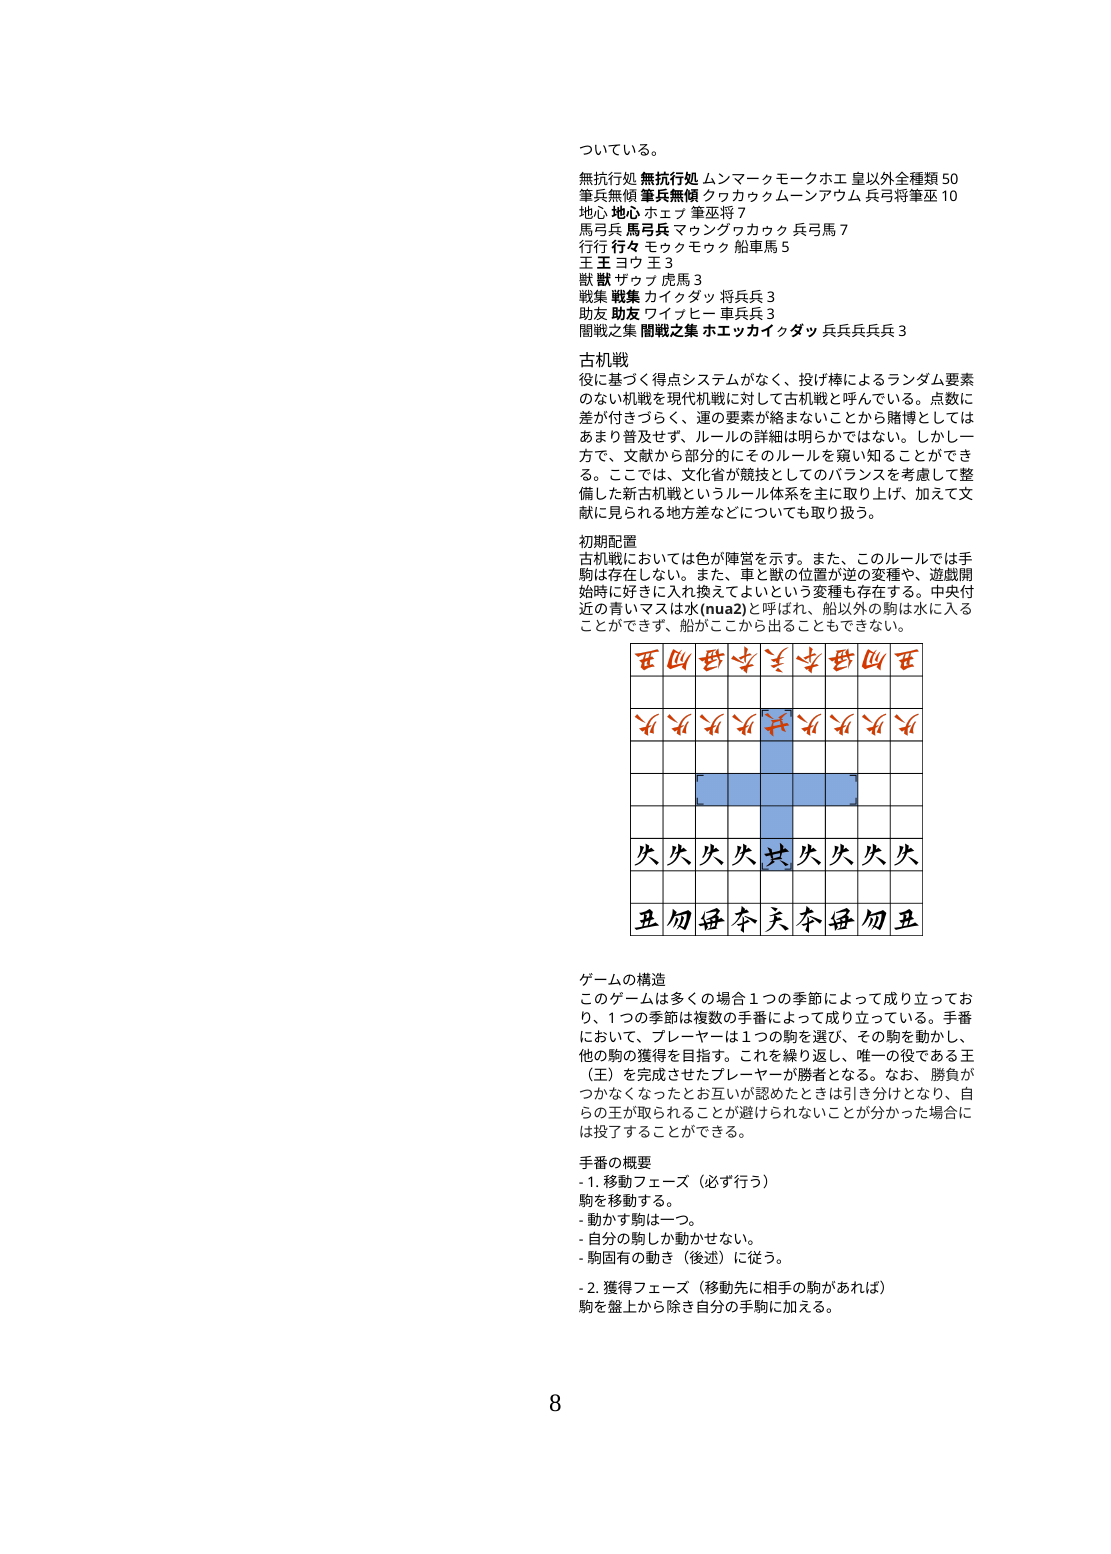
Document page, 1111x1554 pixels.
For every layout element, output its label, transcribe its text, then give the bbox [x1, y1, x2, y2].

picture [630, 643, 923, 936]
table_cell [136, 346, 548, 529]
table_cell [549, 136, 572, 346]
table_cell [136, 965, 548, 1148]
table_cell - 2. 獲得フェーズ（移動先に相手の駒があれば） 駒を盤上から除き自分の手駒に加える。 [573, 1273, 980, 1322]
table_cell [136, 1273, 548, 1322]
table_cell [549, 529, 572, 965]
table_cell 初期配置 古机戦においては色が陣営を示す。また、このルールでは手駒は存在しない。また、車と獣の位置が逆の変種や、遊戯開始時に好きに入れ換えてよいという変種も存在する。中央付近の青いマスは水(nua2)と呼ばれ、船以外の駒は水に入ることができず、船がここから出ることもできない。 [573, 529, 980, 965]
table_cell ついている。 無抗行処 無抗行処 ムンマーㇰモークホエ 皇以外全種類 50 筆兵無傾 筆兵無傾 クヮカゥㇰムーンアウム 兵弓将筆巫 10 地心 地心 ホェㇷ゚ 筆巫将 7 馬弓兵 馬弓兵 マゥングヮカゥㇰ 兵弓馬 7 行行 行々 モゥㇰモゥㇰ 船車馬 5 王 王 ヨウ 王 3 獣 獣 ザゥㇷ゚ 虎馬 3 戦集 戦集 カイㇰダッ 将兵兵 3 助友 助友 ワイㇷ゚ヒー 車兵兵 3 闇戦之集 闇戦之集 ホエッカイㇰダッ 兵兵兵兵兵 3 [573, 136, 980, 346]
table_cell [136, 529, 548, 965]
table_cell 手番の概要 - 1. 移動フェーズ（必ず行う） 駒を移動する。 - 動かす駒は一つ。 - ⾃分の駒しか動かせない。 - 駒固有の動き（後述）に従う。 [573, 1148, 980, 1273]
table_cell [549, 965, 572, 1148]
table_cell [136, 1148, 548, 1273]
table_cell [549, 1148, 572, 1273]
table_cell [549, 346, 572, 529]
table_cell [549, 1273, 572, 1322]
table_cell [136, 136, 548, 346]
table_cell 古机戦 役に基づく得点システムがなく、投げ棒によるランダム要素のない机戦を現代机戦に対して古机戦と呼んでいる。点数に差が付きづらく、運の要素が絡まないことから賭博としてはあまり普及せず、ルールの詳細は明らかではない。しかし一方で、文献から部分的にそのルールを窺い知ることができる。ここでは、文化省が競技としてのバランスを考慮して整備した新古机戦というルール体系を主に取り上げ、加えて文献に見られる地方差などについても取り扱う。 [573, 346, 980, 529]
table_cell ゲームの構造 このゲームは多くの場合１つの季節によって成り立っており、1つの季節は複数の手番によって成り立っている。手番において、プレーヤーは１つの駒を選び、その駒を動かし、他の駒の獲得を目指す。これを繰り返し、唯一の役である王（王）を完成させたプレーヤーが勝者となる。なお、勝負がつかなくなったとお互いが認めたときは引き分けとなり、自らの王が取られることが避けられないことが分かった場合には投了することができる。 [573, 965, 980, 1148]
